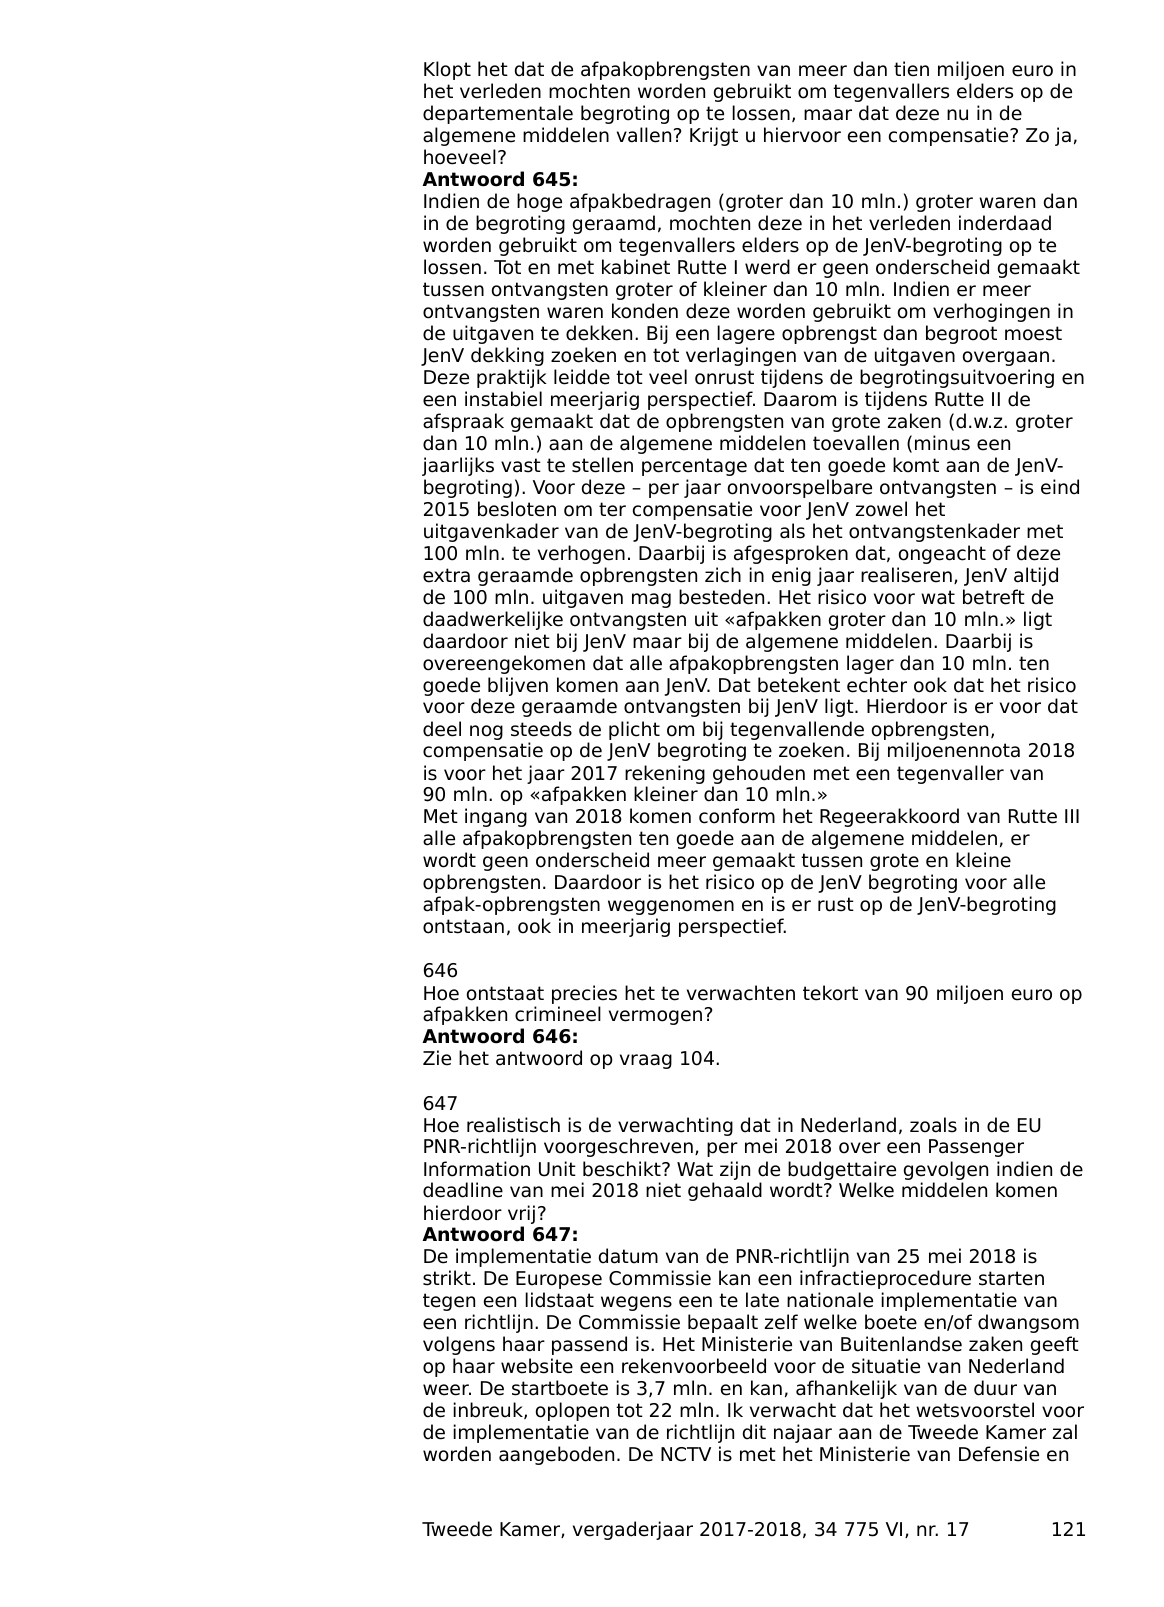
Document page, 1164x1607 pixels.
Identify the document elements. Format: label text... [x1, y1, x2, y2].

text Antwoord 645: [422, 169, 1087, 191]
text 647 [422, 1092, 1087, 1114]
text Hoe realistisch is de verwachting dat in Nederland, zoals in de EU PNR-richtlijn voorgeschreven, per mei 2018 over een Passenger Information Unit beschikt? Wat zijn de budgettaire gevolgen indien de deadline van mei 2018 niet gehaald wordt? Welke middelen komen hierdoor vrij? [422, 1114, 1087, 1224]
text Antwoord 647: [422, 1224, 1087, 1246]
text 646 [422, 960, 1087, 982]
text Klopt het dat de afpakopbrengsten van meer dan tien miljoen euro in het verleden mochten worden gebruikt om tegenvallers elders op de departementale begroting op te lossen, maar dat deze nu in de algemene middelen vallen? Krijgt u hiervoor een compensatie? Zo ja, hoeveel? [422, 59, 1087, 169]
text Antwoord 646: [422, 1026, 1087, 1048]
text Hoe ontstaat precies het te verwachten tekort van 90 miljoen euro op afpakken crimineel vermogen? [422, 982, 1087, 1026]
text Zie het antwoord op vraag 104. [422, 1048, 1087, 1070]
text Met ingang van 2018 komen conform het Regeerakkoord van Rutte III alle afpakopbrengsten ten goede aan de algemene middelen, er wordt geen onderscheid meer gemaakt tussen grote en kleine opbrengsten. Daardoor is het risico op de JenV begroting voor alle afpak-opbrengsten weggenomen en is er rust op de JenV-begroting ontstaan, ook in meerjarig perspectief. [422, 806, 1087, 938]
text De implementatie datum van de PNR-richtlijn van 25 mei 2018 is strikt. De Europese Commissie kan een infractieprocedure starten tegen een lidstaat wegens een te late nationale implementatie van een richtlijn. De Commissie bepaalt zelf welke boete en/of dwangsom volgens haar passend is. Het Ministerie van Buitenlandse zaken geeft op haar website een rekenvoorbeeld voor de situatie van Nederland weer. De startboete is 3,7 mln. en kan, afhankelijk van de duur van de inbreuk, oplopen tot 22 mln. Ik verwacht dat het wetsvoorstel voor de implementatie van de richtlijn dit najaar aan de Tweede Kamer zal worden aangeboden. De NCTV is met het Ministerie van Defensie en [422, 1246, 1087, 1466]
text Indien de hoge afpakbedragen (groter dan 10 mln.) groter waren dan in de begroting geraamd, mochten deze in het verleden inderdaad worden gebruikt om tegenvallers elders op de JenV-begroting op te lossen. Tot en met kabinet Rutte I werd er geen onderscheid gemaakt tussen ontvangsten groter of kleiner dan 10 mln. Indien er meer ontvangsten waren konden deze worden gebruikt om verhogingen in de uitgaven te dekken. Bij een lagere opbrengst dan begroot moest JenV dekking zoeken en tot verlagingen van de uitgaven overgaan. Deze praktijk leidde tot veel onrust tijdens de begrotingsuitvoering en een instabiel meerjarig perspectief. Daarom is tijdens Rutte II de afspraak gemaakt dat de opbrengsten van grote zaken (d.w.z. groter dan 10 mln.) aan de algemene middelen toevallen (minus een jaarlijks vast te stellen percentage dat ten goede komt aan de JenV-begroting). Voor deze – per jaar onvoorspelbare ontvangsten – is eind 2015 besloten om ter compensatie voor JenV zowel het uitgavenkader van de JenV-begroting als het ontvangstenkader met 100 mln. te verhogen. Daarbij is afgesproken dat, ongeacht of deze extra geraamde opbrengsten zich in enig jaar realiseren, JenV altijd de 100 mln. uitgaven mag besteden. Het risico voor wat betreft de daadwerkelijke ontvangsten uit «afpakken groter dan 10 mln.» ligt daardoor niet bij JenV maar bij de algemene middelen. Daarbij is overeengekomen dat alle afpakopbrengsten lager dan 10 mln. ten goede blijven komen aan JenV. Dat betekent echter ook dat het risico voor deze geraamde ontvangsten bij JenV ligt. Hierdoor is er voor dat deel nog steeds de plicht om bij tegenvallende opbrengsten, compensatie op de JenV begroting te zoeken. Bij miljoenennota 2018 is voor het jaar 2017 rekening gehouden met een tegenvaller van 90 mln. op «afpakken kleiner dan 10 mln.» [422, 191, 1087, 806]
